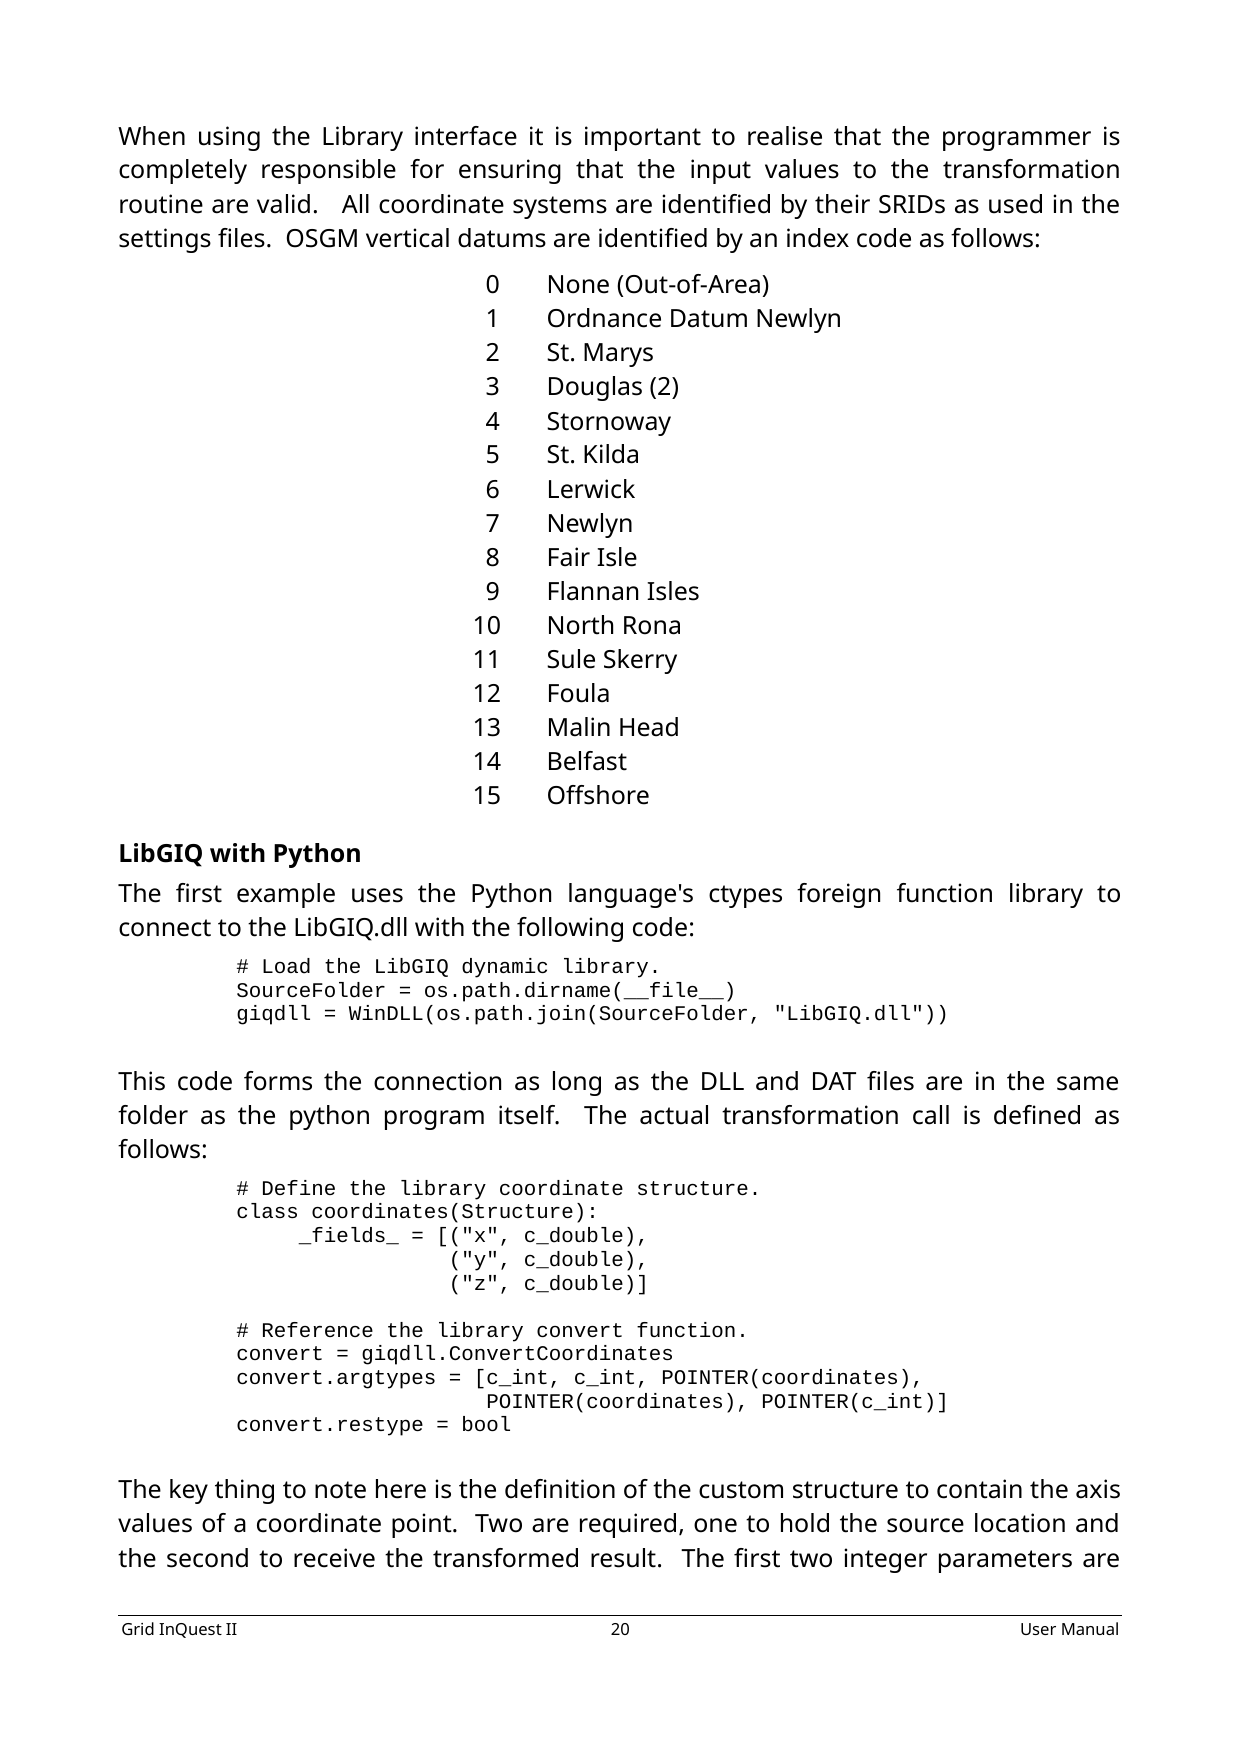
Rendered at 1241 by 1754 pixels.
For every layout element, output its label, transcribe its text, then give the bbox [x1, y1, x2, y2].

text 7 Newlyn [472, 505, 1122, 539]
text SourceFolder = os.path.dirname(__file__) [236, 980, 1122, 1003]
text # Define the library coordinate structure. [236, 1178, 1122, 1202]
text This code forms the connection as long as the DLL and DAT files are in the same folder as the python program itself. The actual transformation call is defined as follows: [118, 1063, 1122, 1165]
text The first example uses the Python language's ctypes foreign function library to connect to the LibGIQ.dll with the following code: [118, 876, 1122, 944]
text giqdll = WinDLL(os.path.join(SourceFolder, "LibGIQ.dll")) [236, 1003, 1122, 1027]
text 4 Stornoway [472, 403, 1122, 437]
text # Reference the library convert function. [236, 1320, 1122, 1343]
text convert.restype = bool [236, 1414, 1122, 1438]
text convert.argtypes = [c_int, c_int, POINTER(coordinates), [236, 1367, 1122, 1391]
text 13 Malin Head [472, 710, 1122, 744]
text 0 None (Out-of-Area) [472, 267, 1122, 301]
text 14 Belfast [472, 744, 1122, 778]
subtitle LibGIQ with Python [118, 836, 1122, 869]
text 10 North Rona [472, 607, 1122, 642]
text # Load the LibGIQ dynamic library. [236, 956, 1122, 980]
text ("y", c_double), [236, 1249, 1122, 1272]
text ("z", c_double)] [236, 1272, 1122, 1296]
text 11 Sule Skerry [472, 642, 1122, 676]
text class coordinates(Structure): [236, 1202, 1122, 1225]
text POINTER(coordinates), POINTER(c_int)] [236, 1391, 1122, 1414]
text 3 Douglas (2) [472, 369, 1122, 403]
text 8 Fair Isle [472, 539, 1122, 573]
text 1 Ordnance Datum Newlyn [472, 301, 1122, 335]
text 5 St. Kilda [472, 437, 1122, 471]
text 12 Foula [472, 676, 1122, 710]
text 15 Offshore [472, 778, 1122, 812]
text convert = giqdll.ConvertCoordinates [236, 1343, 1122, 1367]
text 2 St. Marys [472, 335, 1122, 369]
text When using the Library interface it is important to realise that the programmer is completely responsible for ensuring that the input values to the transformation routine are valid. All coordinate systems are identified by their SRIDs as used in the settings files. OSGM vertical datums are identified by an index code as follows: [118, 118, 1122, 254]
text The key thing to note here is the definition of the custom structure to contain the axis values of a coordinate point. Two are required, one to hold the source location and the second to receive the transformed result. The first two integer parameters are [118, 1472, 1122, 1574]
text 9 Flannan Isles [472, 573, 1122, 607]
text 6 Lerwick [472, 471, 1122, 505]
text _fields_ = [("x", c_double), [236, 1225, 1122, 1249]
